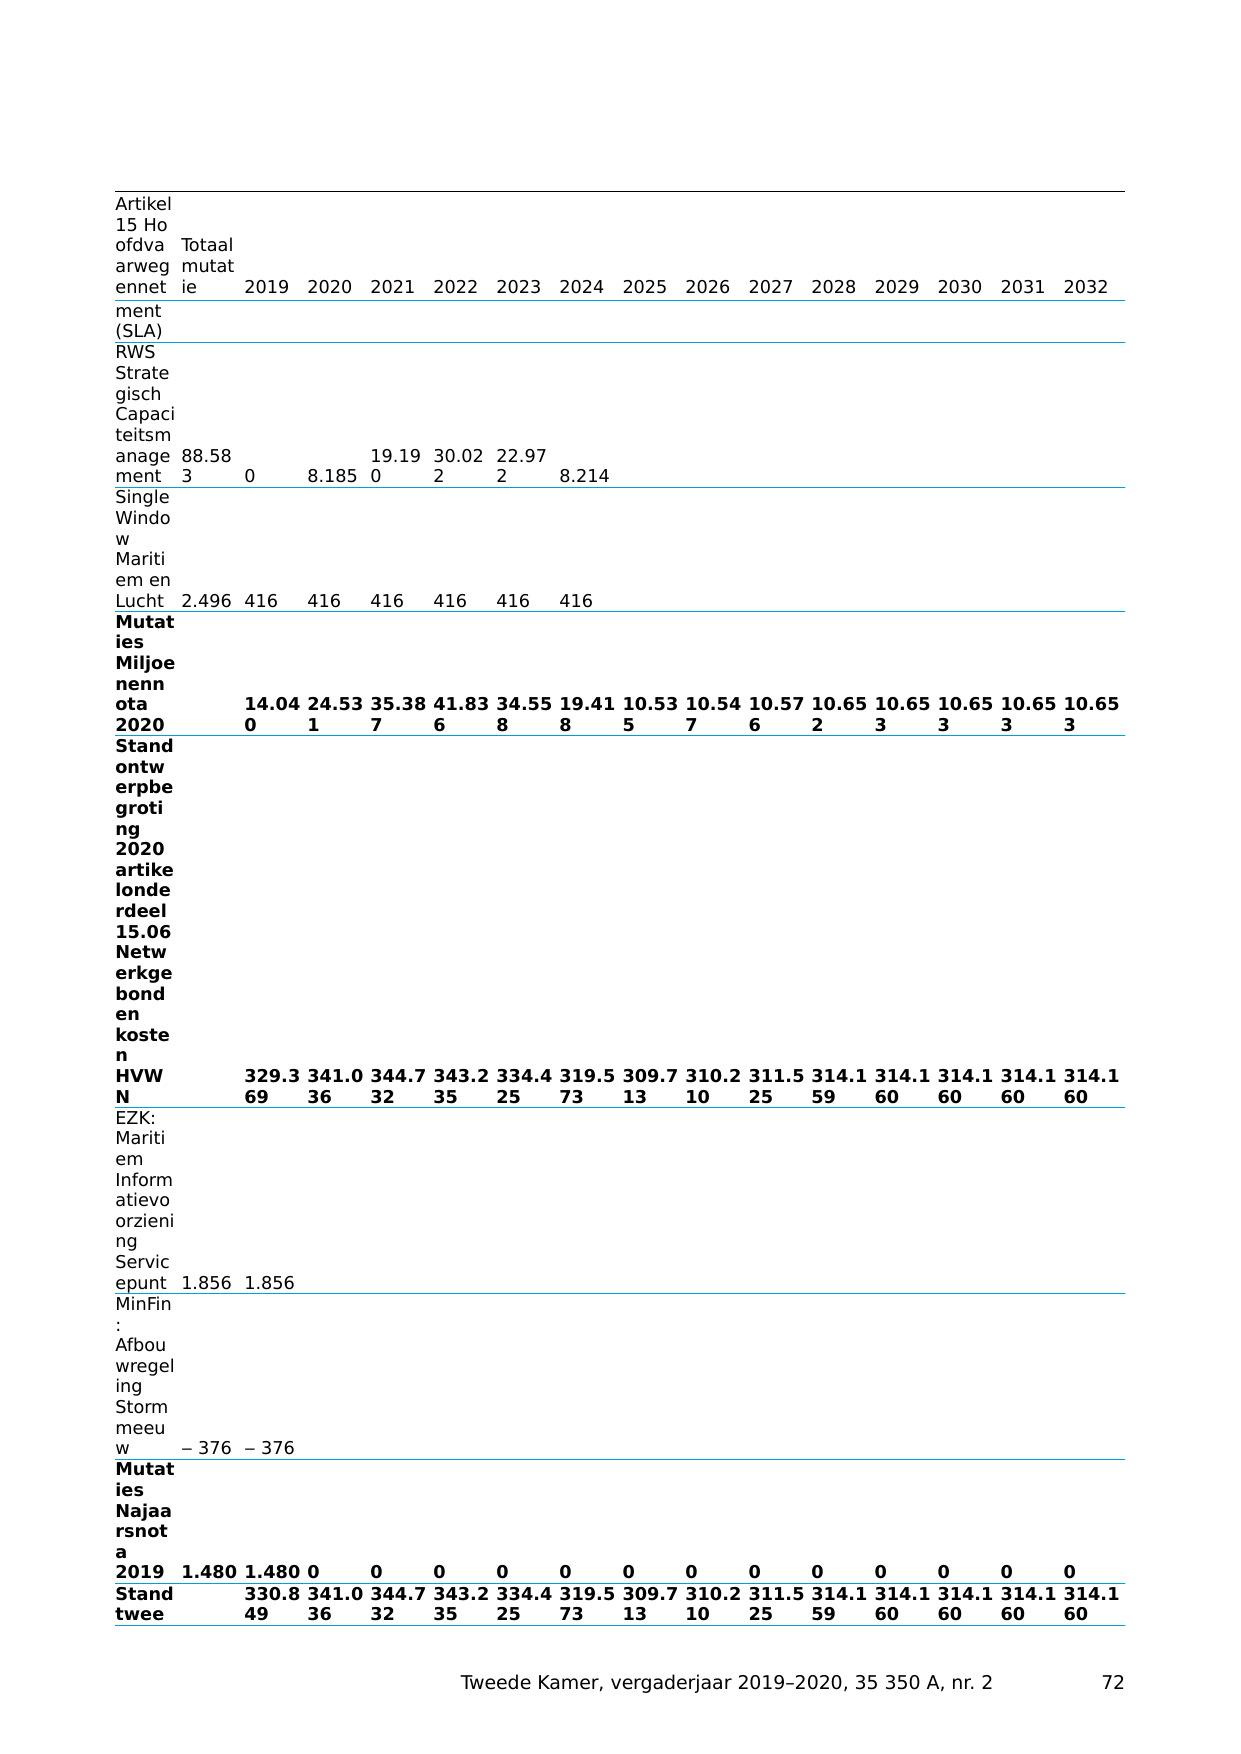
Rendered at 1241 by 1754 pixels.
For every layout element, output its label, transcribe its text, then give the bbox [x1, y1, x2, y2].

table_cell [178, 736, 241, 1107]
table_cell 0 [430, 1460, 493, 1583]
table_cell 10.576 [745, 612, 808, 735]
table_cell [934, 343, 997, 487]
table_cell [304, 1294, 367, 1459]
table_cell 314.160 [871, 1584, 934, 1625]
table_cell [682, 301, 745, 342]
table_cell [1060, 488, 1125, 611]
table_cell 30.022 [430, 343, 493, 487]
table_cell [934, 1108, 997, 1293]
table_cell 319.573 [556, 736, 619, 1107]
table_cell MinFin: Afbouwregeling Stormmeeuw [115, 1294, 178, 1459]
table_cell 35.387 [367, 612, 430, 735]
table_cell 334.425 [493, 736, 556, 1107]
table_header 2020 [304, 192, 367, 300]
table_cell 314.160 [934, 1584, 997, 1625]
table_cell [178, 612, 241, 735]
table_cell 10.653 [1060, 612, 1125, 735]
table_cell [871, 1108, 934, 1293]
table_cell 10.653 [998, 612, 1060, 735]
table_header 2026 [682, 192, 745, 300]
table_cell [304, 301, 367, 342]
table_cell 0 [1060, 1460, 1125, 1583]
table_cell 311.525 [745, 1584, 808, 1625]
table_cell [745, 343, 808, 487]
table_cell 314.160 [1060, 736, 1125, 1107]
table_cell [430, 301, 493, 342]
table_cell 0 [556, 1460, 619, 1583]
table_cell [871, 343, 934, 487]
table_cell 343.235 [430, 736, 493, 1107]
table_cell 314.159 [808, 736, 871, 1107]
table_cell [682, 488, 745, 611]
table_header 2023 [493, 192, 556, 300]
table_cell [493, 301, 556, 342]
table_cell 344.732 [367, 736, 430, 1107]
table_cell 41.836 [430, 612, 493, 735]
table_cell 416 [241, 488, 304, 611]
table_header 2029 [871, 192, 934, 300]
table_cell 1.480 [241, 1460, 304, 1583]
table_cell [998, 301, 1060, 342]
table_cell 314.160 [871, 736, 934, 1107]
table_cell [367, 1294, 430, 1459]
table_cell ‒ 376 [178, 1294, 241, 1459]
table_cell [745, 301, 808, 342]
table_cell 10.653 [871, 612, 934, 735]
table_cell 314.160 [934, 736, 997, 1107]
table_header 2032 [1060, 192, 1125, 300]
table_cell [998, 488, 1060, 611]
table_cell [493, 1108, 556, 1293]
table_cell 416 [304, 488, 367, 611]
table_cell 334.425 [493, 1584, 556, 1625]
table_cell [430, 1108, 493, 1293]
table_cell 10.547 [682, 612, 745, 735]
table_header Artikel 15 Hoofdvaarwegennet [115, 192, 178, 300]
table_cell [619, 343, 682, 487]
table_cell [934, 488, 997, 611]
table_cell 34.558 [493, 612, 556, 735]
table_cell [745, 1108, 808, 1293]
table_cell [745, 488, 808, 611]
table_cell 1.480 [178, 1460, 241, 1583]
table_cell 416 [556, 488, 619, 611]
table_header 2024 [556, 192, 619, 300]
table_cell [556, 1108, 619, 1293]
table_cell [1060, 1108, 1125, 1293]
table_cell [682, 1108, 745, 1293]
table_cell 310.210 [682, 1584, 745, 1625]
table_header 2031 [998, 192, 1060, 300]
table_cell 343.235 [430, 1584, 493, 1625]
table_cell [871, 1294, 934, 1459]
table_cell 311.525 [745, 736, 808, 1107]
table_cell 0 [304, 1460, 367, 1583]
table_cell [682, 1294, 745, 1459]
table_cell 19.418 [556, 612, 619, 735]
table_cell 0 [619, 1460, 682, 1583]
table_cell 22.972 [493, 343, 556, 487]
table_cell 329.369 [241, 736, 304, 1107]
table_cell 0 [808, 1460, 871, 1583]
table_cell [808, 1294, 871, 1459]
table_cell [745, 1294, 808, 1459]
table_cell 0 [998, 1460, 1060, 1583]
table_cell [1060, 301, 1125, 342]
table_cell [1060, 1294, 1125, 1459]
table_cell 0 [241, 343, 304, 487]
table_cell 0 [493, 1460, 556, 1583]
table_cell 1.856 [178, 1108, 241, 1293]
table_cell [178, 1584, 241, 1625]
table_cell 314.160 [998, 1584, 1060, 1625]
table_cell [619, 1108, 682, 1293]
table_cell ment (SLA) [115, 301, 178, 342]
table_cell EZK: Maritiem Informatievoorziening Servicepunt [115, 1108, 178, 1293]
table_cell ‒ 376 [241, 1294, 304, 1459]
table_cell [367, 1108, 430, 1293]
table_cell 314.160 [998, 736, 1060, 1107]
table_header 2021 [367, 192, 430, 300]
table_cell [241, 301, 304, 342]
table_cell Mutaties Najaarsnota 2019 [115, 1460, 178, 1583]
table_cell [998, 1108, 1060, 1293]
table_cell 10.535 [619, 612, 682, 735]
table_cell 341.036 [304, 736, 367, 1107]
table_header 2027 [745, 192, 808, 300]
table_header 2019 [241, 192, 304, 300]
table_cell 1.856 [241, 1108, 304, 1293]
table_cell 314.160 [1060, 1584, 1125, 1625]
table_header 2022 [430, 192, 493, 300]
table_cell [871, 301, 934, 342]
table_cell [556, 301, 619, 342]
table_cell 10.652 [808, 612, 871, 735]
table_cell 14.040 [241, 612, 304, 735]
table_cell 341.036 [304, 1584, 367, 1625]
table_cell [619, 1294, 682, 1459]
table_cell 416 [430, 488, 493, 611]
table_cell [682, 343, 745, 487]
table_header 2030 [934, 192, 997, 300]
table_cell 319.573 [556, 1584, 619, 1625]
table_cell [808, 488, 871, 611]
table_cell [619, 488, 682, 611]
table_header 2025 [619, 192, 682, 300]
table_cell 0 [871, 1460, 934, 1583]
table_cell 310.210 [682, 736, 745, 1107]
table_cell [998, 343, 1060, 487]
table_cell Single Window Maritiem en Lucht [115, 488, 178, 611]
table_cell 10.653 [934, 612, 997, 735]
table_header 2028 [808, 192, 871, 300]
table_cell [871, 488, 934, 611]
table_cell 0 [682, 1460, 745, 1583]
table_cell RWS Strategisch Capaciteitsmanagement [115, 343, 178, 487]
table_cell 309.713 [619, 1584, 682, 1625]
table_cell [808, 301, 871, 342]
table_cell [556, 1294, 619, 1459]
table_cell 309.713 [619, 736, 682, 1107]
table_cell 416 [367, 488, 430, 611]
table_cell 8.185 [304, 343, 367, 487]
table_cell 330.849 [241, 1584, 304, 1625]
table_cell [808, 1108, 871, 1293]
table_cell Stand ontwerpbegroting 2020 artikelonderdeel 15.06 Netwerkgebonden kosten HVWN [115, 736, 178, 1107]
table_cell 2.496 [178, 488, 241, 611]
table_cell 416 [493, 488, 556, 611]
table_cell [430, 1294, 493, 1459]
table_cell [808, 343, 871, 487]
table_cell Mutaties Miljoenennota 2020 [115, 612, 178, 735]
table_cell [304, 1108, 367, 1293]
table_cell [998, 1294, 1060, 1459]
table_cell 88.583 [178, 343, 241, 487]
table_cell [178, 301, 241, 342]
table_cell 314.159 [808, 1584, 871, 1625]
table_cell [934, 301, 997, 342]
table_cell [493, 1294, 556, 1459]
table_cell [619, 301, 682, 342]
table_cell [1060, 343, 1125, 487]
table_cell Stand twee [115, 1584, 178, 1625]
table_header Totaal mutatie [178, 192, 241, 300]
table_cell 0 [367, 1460, 430, 1583]
table_cell [934, 1294, 997, 1459]
table_cell 24.531 [304, 612, 367, 735]
table_cell 8.214 [556, 343, 619, 487]
table_cell 0 [934, 1460, 997, 1583]
table_cell 19.190 [367, 343, 430, 487]
table_cell [367, 301, 430, 342]
table_cell 344.732 [367, 1584, 430, 1625]
table_cell 0 [745, 1460, 808, 1583]
